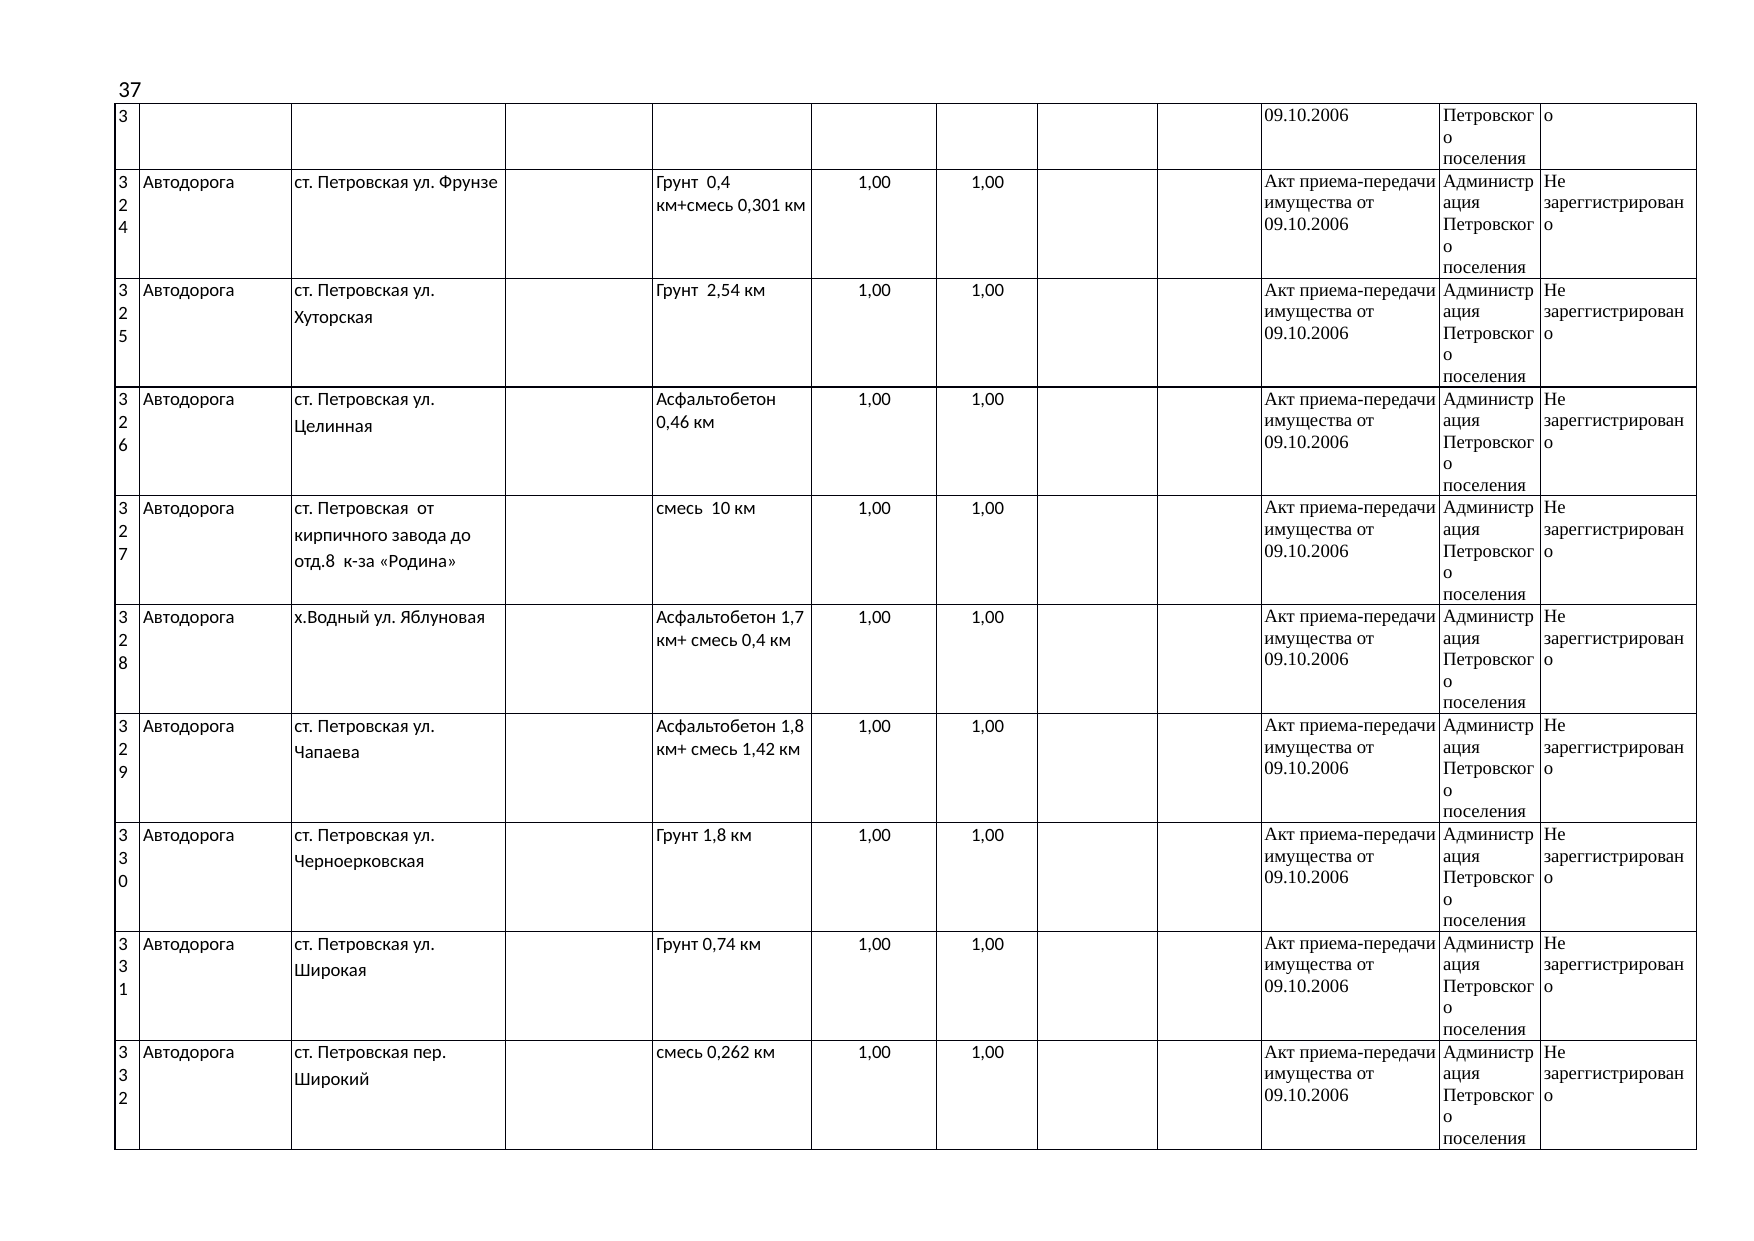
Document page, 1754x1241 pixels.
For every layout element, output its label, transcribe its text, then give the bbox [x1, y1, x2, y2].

table_cell 1,00 [812, 932, 936, 1039]
table_cell [1038, 1041, 1157, 1148]
table_cell Акт приема-передачи имущества от 09.10.2006 [1262, 170, 1439, 278]
table_cell 331 [116, 932, 139, 1039]
table_cell Акт приема-передачи имущества от 09.10.2006 [1262, 932, 1439, 1039]
table_cell [506, 279, 652, 386]
table_cell Грунт 0,74 км [653, 932, 811, 1039]
table_cell 1,00 [812, 279, 936, 386]
table_cell Администрация Петровского поселения [1440, 714, 1540, 822]
table_cell 1,00 [812, 823, 936, 931]
table_cell [1038, 932, 1157, 1039]
table_cell Акт приема-передачи имущества от 09.10.2006 [1262, 496, 1439, 604]
table_cell [1158, 279, 1261, 386]
table_cell Асфальтобетон 1,7 км+ смесь 0,4 км [653, 605, 811, 713]
table_cell смесь 0,262 км [653, 1041, 811, 1148]
table_cell [506, 104, 652, 169]
table_cell ст. Петровская ул. Хуторская [292, 279, 505, 386]
table_cell Администрация Петровского поселения [1440, 1041, 1540, 1148]
table_cell Администрация Петровского поселения [1440, 388, 1540, 495]
table_cell Администрация Петровского поселения [1440, 823, 1540, 931]
table_cell Автодорога [140, 388, 291, 495]
table_cell [1158, 714, 1261, 822]
table_cell 09.10.2006 [1262, 104, 1439, 169]
table_cell Акт приема-передачи имущества от 09.10.2006 [1262, 714, 1439, 822]
table_cell 1,00 [812, 714, 936, 822]
table_cell Автодорога [140, 496, 291, 604]
table_cell смесь 10 км [653, 496, 811, 604]
table_cell ст. Петровская ул. Черноерковская [292, 823, 505, 931]
table_cell [1038, 388, 1157, 495]
table_cell ст. Петровская от кирпичного завода до отд.8 к-за «Родина» [292, 496, 505, 604]
table_cell [506, 605, 652, 713]
table_cell 325 [116, 279, 139, 386]
table_cell 1,00 [937, 823, 1037, 931]
table_cell Администрация Петровского поселения [1440, 932, 1540, 1039]
table_cell 1,00 [937, 605, 1037, 713]
table_cell ст. Петровская ул. Целинная [292, 388, 505, 495]
table_cell Акт приема-передачи имущества от 09.10.2006 [1262, 605, 1439, 713]
table_cell [506, 496, 652, 604]
table_cell [1038, 496, 1157, 604]
table_cell [1158, 104, 1261, 169]
table_cell 326 [116, 388, 139, 495]
table_cell Автодорога [140, 1041, 291, 1148]
table_cell Администрация Петровского поселения [1440, 496, 1540, 604]
table_cell 1,00 [937, 496, 1037, 604]
table_cell ст. Петровская ул. Широкая [292, 932, 505, 1039]
table_cell Акт приема-передачи имущества от 09.10.2006 [1262, 388, 1439, 495]
table_cell [1158, 170, 1261, 278]
table_cell 1,00 [937, 714, 1037, 822]
table_cell Грунт 2,54 км [653, 279, 811, 386]
table_cell [1158, 932, 1261, 1039]
table_cell 1,00 [937, 388, 1037, 495]
table_cell 1,00 [812, 1041, 936, 1148]
table_cell [653, 104, 811, 169]
table_cell [1038, 823, 1157, 931]
table_cell 1,00 [937, 932, 1037, 1039]
table_cell [1038, 279, 1157, 386]
table_cell [506, 714, 652, 822]
table_cell 1,00 [937, 279, 1037, 386]
table_cell [506, 823, 652, 931]
table_cell [506, 932, 652, 1039]
table_cell Администрация Петровского поселения [1440, 170, 1540, 278]
table_cell [292, 104, 505, 169]
table_cell 1,00 [812, 388, 936, 495]
table_cell 1,00 [812, 496, 936, 604]
table_cell [812, 104, 936, 169]
table_cell Не зареггистрировано [1541, 1041, 1696, 1148]
table_cell 330 [116, 823, 139, 931]
table_cell Не зареггистрировано [1541, 170, 1696, 278]
table_cell 332 [116, 1041, 139, 1148]
table_cell Грунт 1,8 км [653, 823, 811, 931]
table_cell 328 [116, 605, 139, 713]
table_cell Асфальтобетон 0,46 км [653, 388, 811, 495]
table_cell Администрация Петровского поселения [1440, 605, 1540, 713]
table_cell [1158, 823, 1261, 931]
table_cell Не зареггистрировано [1541, 388, 1696, 495]
table_cell Акт приема-передачи имущества от 09.10.2006 [1262, 279, 1439, 386]
table_cell [1038, 605, 1157, 713]
table_cell Не зареггистрировано [1541, 279, 1696, 386]
table_cell Не зареггистрировано [1541, 823, 1696, 931]
table_cell Акт приема-передачи имущества от 09.10.2006 [1262, 823, 1439, 931]
table_cell [506, 170, 652, 278]
table_cell [1038, 714, 1157, 822]
table_cell Автодорога [140, 605, 291, 713]
table_cell [937, 104, 1037, 169]
table_cell Асфальтобетон 1,8 км+ смесь 1,42 км [653, 714, 811, 822]
table_cell [140, 104, 291, 169]
table_cell ст. Петровская пер. Широкий [292, 1041, 505, 1148]
table_cell 1,00 [812, 170, 936, 278]
table_cell 1,00 [937, 170, 1037, 278]
table_cell 327 [116, 496, 139, 604]
table_cell Не зареггистрировано [1541, 496, 1696, 604]
table_cell 324 [116, 170, 139, 278]
table_cell 329 [116, 714, 139, 822]
table_cell ст. Петровская ул. Фрунзе [292, 170, 505, 278]
table_cell [1158, 1041, 1261, 1148]
table_cell [1038, 170, 1157, 278]
table_cell Администрация Петровского поселения [1440, 279, 1540, 386]
table_cell 1,00 [812, 605, 936, 713]
table_cell Не зареггистрировано [1541, 605, 1696, 713]
table_cell Автодорога [140, 823, 291, 931]
table_cell Автодорога [140, 279, 291, 386]
table_cell [506, 1041, 652, 1148]
table_cell о [1541, 104, 1696, 169]
table_cell Автодорога [140, 170, 291, 278]
table_cell [1158, 605, 1261, 713]
table_cell ст. Петровская ул. Чапаева [292, 714, 505, 822]
table_cell Не зареггистрировано [1541, 714, 1696, 822]
table_cell Акт приема-передачи имущества от 09.10.2006 [1262, 1041, 1439, 1148]
table_cell Автодорога [140, 714, 291, 822]
table_cell Петровского поселения [1440, 104, 1540, 169]
table_cell 1,00 [937, 1041, 1037, 1148]
table_cell [1158, 496, 1261, 604]
table_cell [1158, 388, 1261, 495]
table_cell [506, 388, 652, 495]
table_cell 3 [116, 104, 139, 169]
table_cell Не зареггистрировано [1541, 932, 1696, 1039]
table_cell Грунт 0,4 км+смесь 0,301 км [653, 170, 811, 278]
table_cell [1038, 104, 1157, 169]
table_cell х.Водный ул. Яблуновая [292, 605, 505, 713]
table_cell Автодорога [140, 932, 291, 1039]
